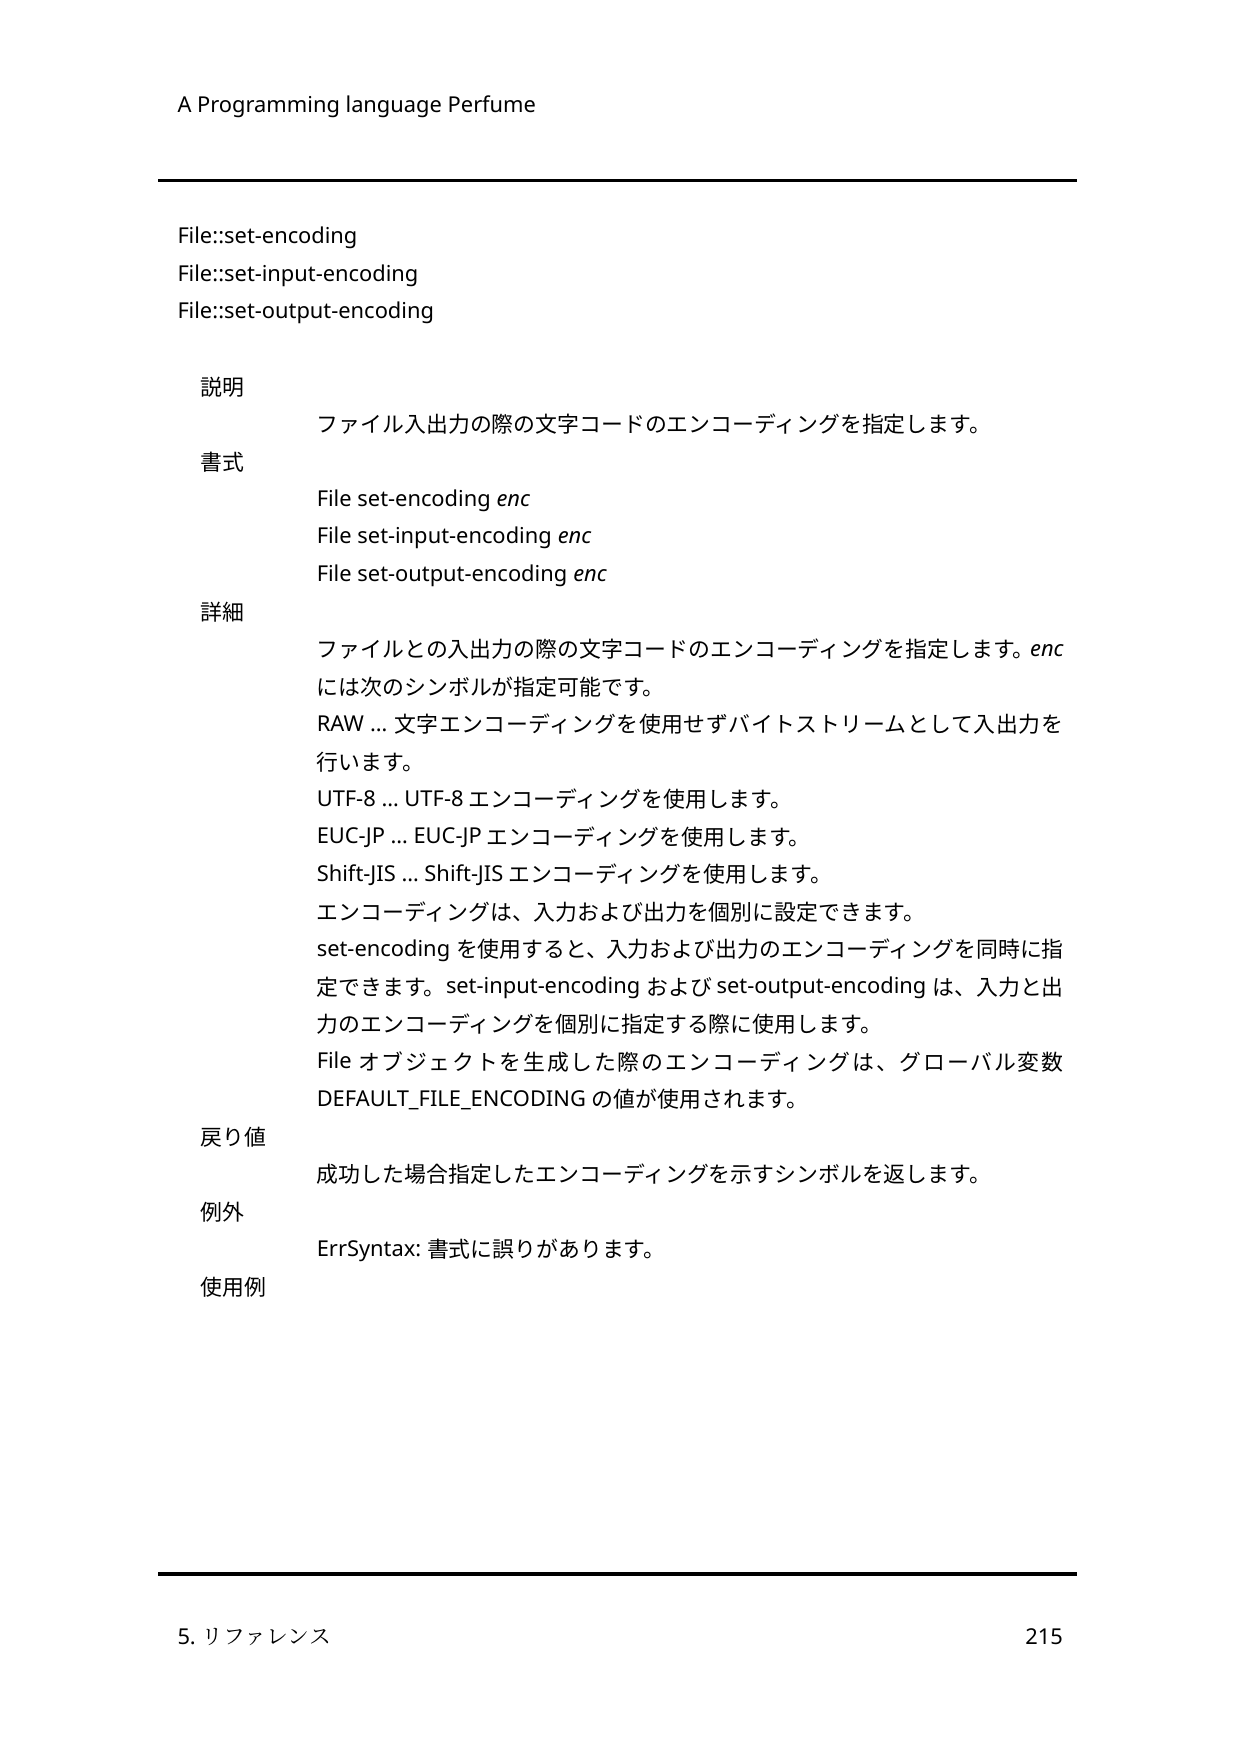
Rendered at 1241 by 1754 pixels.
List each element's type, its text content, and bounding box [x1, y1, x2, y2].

table_cell 詳細 [200, 592, 317, 1117]
table_cell 例外 [200, 1192, 317, 1267]
table_cell [317, 1267, 1063, 1342]
table_cell 書式 [200, 442, 317, 592]
subtitle File::set-output-encoding [177, 292, 1063, 329]
table_cell 成功した場合指定したエンコーディングを示すシンボルを返します。 [317, 1117, 1063, 1192]
table_cell ファイルとの入出力の際の文字コードのエンコーディングを指定します。enc には次のシンボルが指定可能です。 RAW … 文字エンコーディングを使用せずバイトストリームとして入出力を行います。 UTF-8 … UTF-8エンコーディングを使用します。 EUC-JP … EUC-JPエンコーディングを使用します。 Shift-JIS … Shift-JISエンコーディングを使用します。 エンコーディングは、入力および出力を個別に設定できます。 set-encoding を使用すると、入力および出力のエンコーディングを同時に指定できます。set-input-encoding および set-output-encoding は、入力と出力のエンコーディングを個別に指定する際に使用します。 Fileオブジェクトを生成した際のエンコーディングは、グローバル変数 DEFAULT_FILE_ENCODING の値が使用されます。 [317, 592, 1063, 1117]
subtitle File::set-encoding [177, 217, 1063, 254]
table_cell ErrSyntax: 書式に誤りがあります。 [317, 1192, 1063, 1267]
subtitle File::set-input-encoding [177, 254, 1063, 292]
table_cell 使用例 [200, 1267, 317, 1342]
table_header 説明 [200, 367, 317, 442]
table_cell File set-encoding enc File set-input-encoding enc File set-output-encoding enc [317, 442, 1063, 592]
table_cell 戻り値 [200, 1117, 317, 1192]
table_header ファイル入出力の際の文字コードのエンコーディングを指定します。 [317, 367, 1063, 442]
